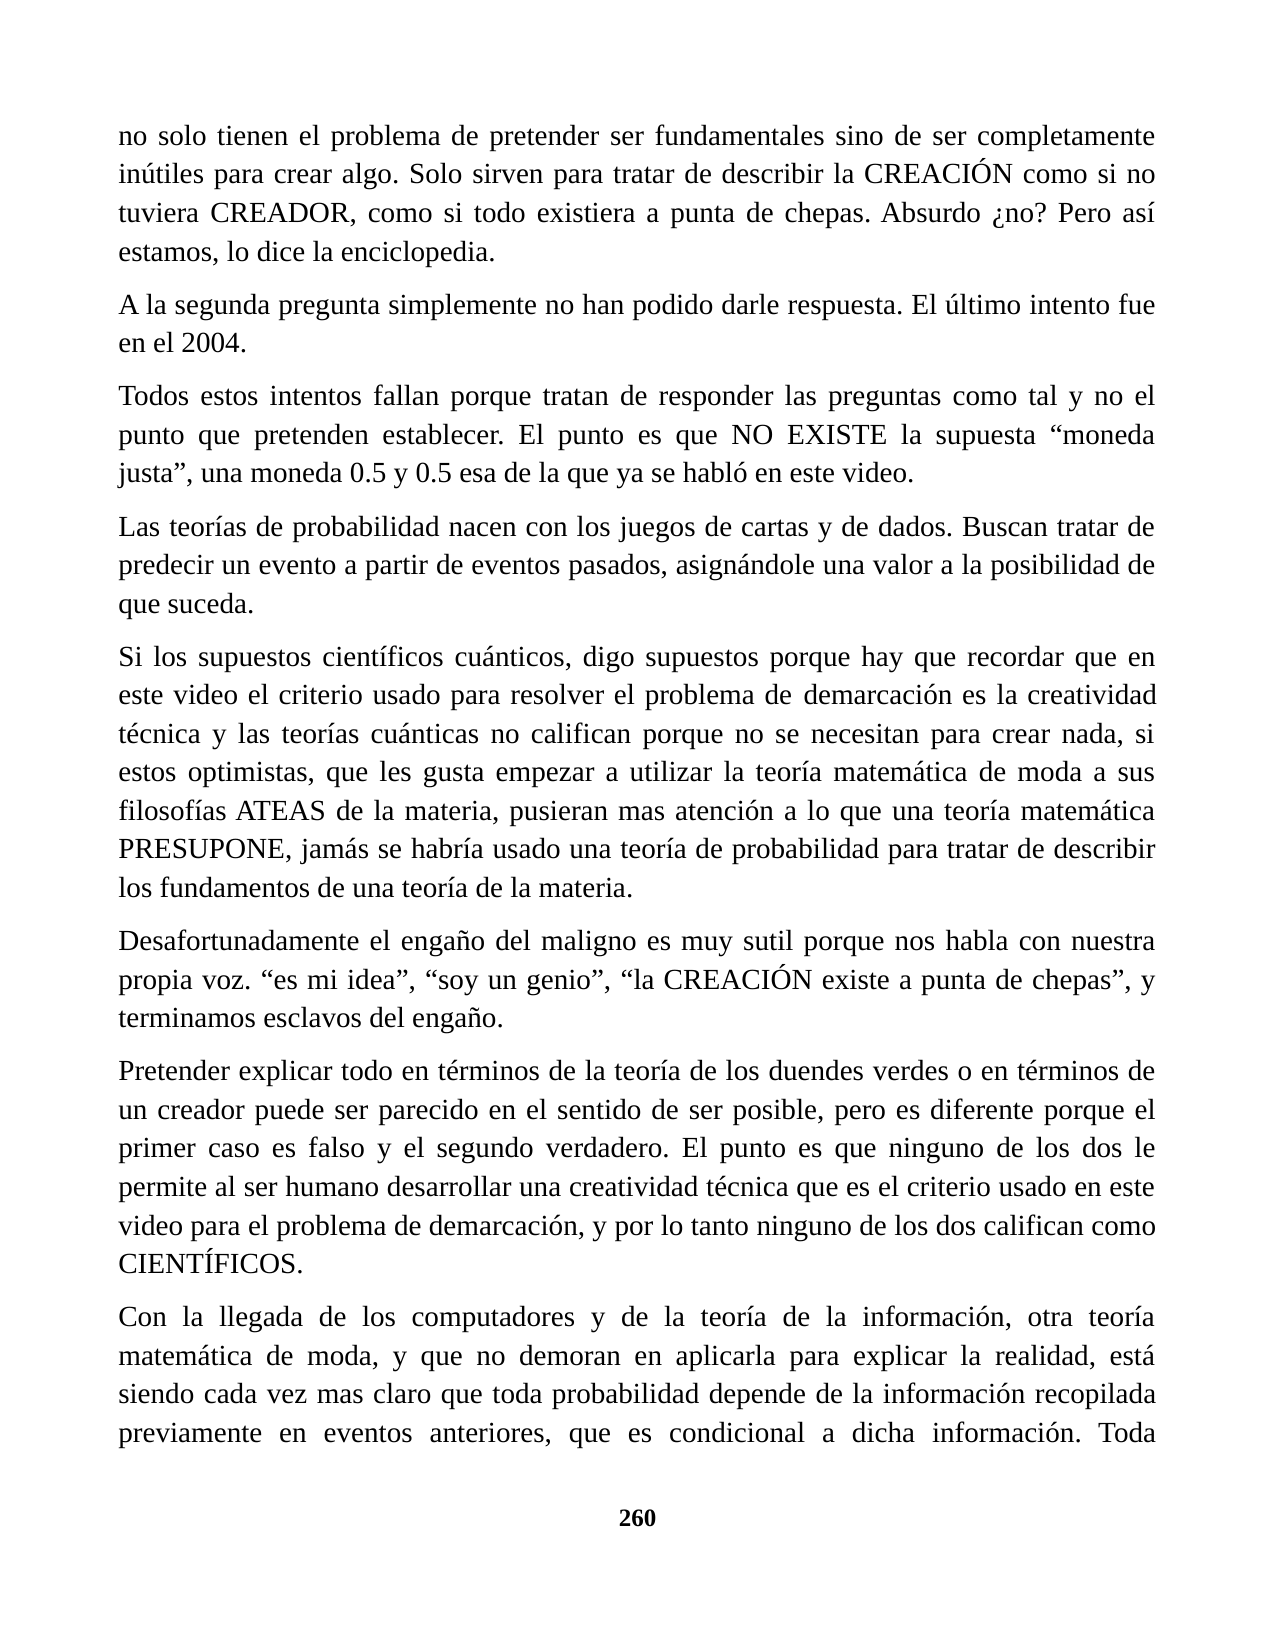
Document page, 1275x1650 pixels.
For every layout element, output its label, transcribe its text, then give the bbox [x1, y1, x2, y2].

text Las teorías de probabilidad nacen con los juegos de cartas y de dados. Buscan tratar de predecir un evento a partir de eventos pasados, asignándole una valor a la posibilidad de que suceda. [118, 509, 1157, 619]
text Si los supuestos científicos cuánticos, digo supuestos porque hay que recordar que en este video el criterio usado para resolver el problema de demarcación es la creatividad técnica y las teorías cuánticas no califican porque no se necesitan para crear nada, si estos optimistas, que les gusta empezar a utilizar la teoría matemática de moda a sus filosofías ATEAS de la materia, pusieran mas atención a lo que una teoría matemática PRESUPONE, jamás se habría usado una teoría de probabilidad para tratar de describir los fundamentos de una teoría de la materia. [118, 639, 1157, 904]
text no solo tienen el problema de pretender ser fundamentales sino de ser completamente inútiles para crear algo. Solo sirven para tratar de describir la CREACIÓN como si no tuviera CREADOR, como si todo existiera a punta de chepas. Absurdo ¿no? Pero así estamos, lo dice la enciclopedia. [118, 118, 1157, 267]
text A la segunda pregunta simplemente no han podido darle respuesta. El último intento fue en el 2004. [118, 287, 1157, 359]
text Desafortunadamente el engaño del maligno es muy sutil porque nos habla con nuestra propia voz. “es mi idea”, “soy un genio”, “la CREACIÓN existe a punta de chepas”, y terminamos esclavos del engaño. [118, 923, 1157, 1034]
text Pretender explicar todo en términos de la teoría de los duendes verdes o en términos de un creador puede ser parecido en el sentido de ser posible, pero es diferente porque el primer caso es falso y el segundo verdadero. El punto es que ninguno de los dos le permite al ser humano desarrollar una creatividad técnica que es el criterio usado en este video para el problema de demarcación, y por lo tanto ninguno de los dos califican como CIENTÍFICOS. [118, 1053, 1157, 1280]
text Con la llegada de los computadores y de la teoría de la información, otra teoría matemática de moda, y que no demoran en aplicarla para explicar la realidad, está siendo cada vez mas claro que toda probabilidad depende de la información recopilada previamente en eventos anteriores, que es condicional a dicha información. Toda [118, 1299, 1157, 1448]
text Todos estos intentos fallan porque tratan de responder las preguntas como tal y no el punto que pretenden establecer. El punto es que NO EXISTE la supuesta “moneda justa”, una moneda 0.5 y 0.5 esa de la que ya se habló en este video. [118, 378, 1157, 489]
